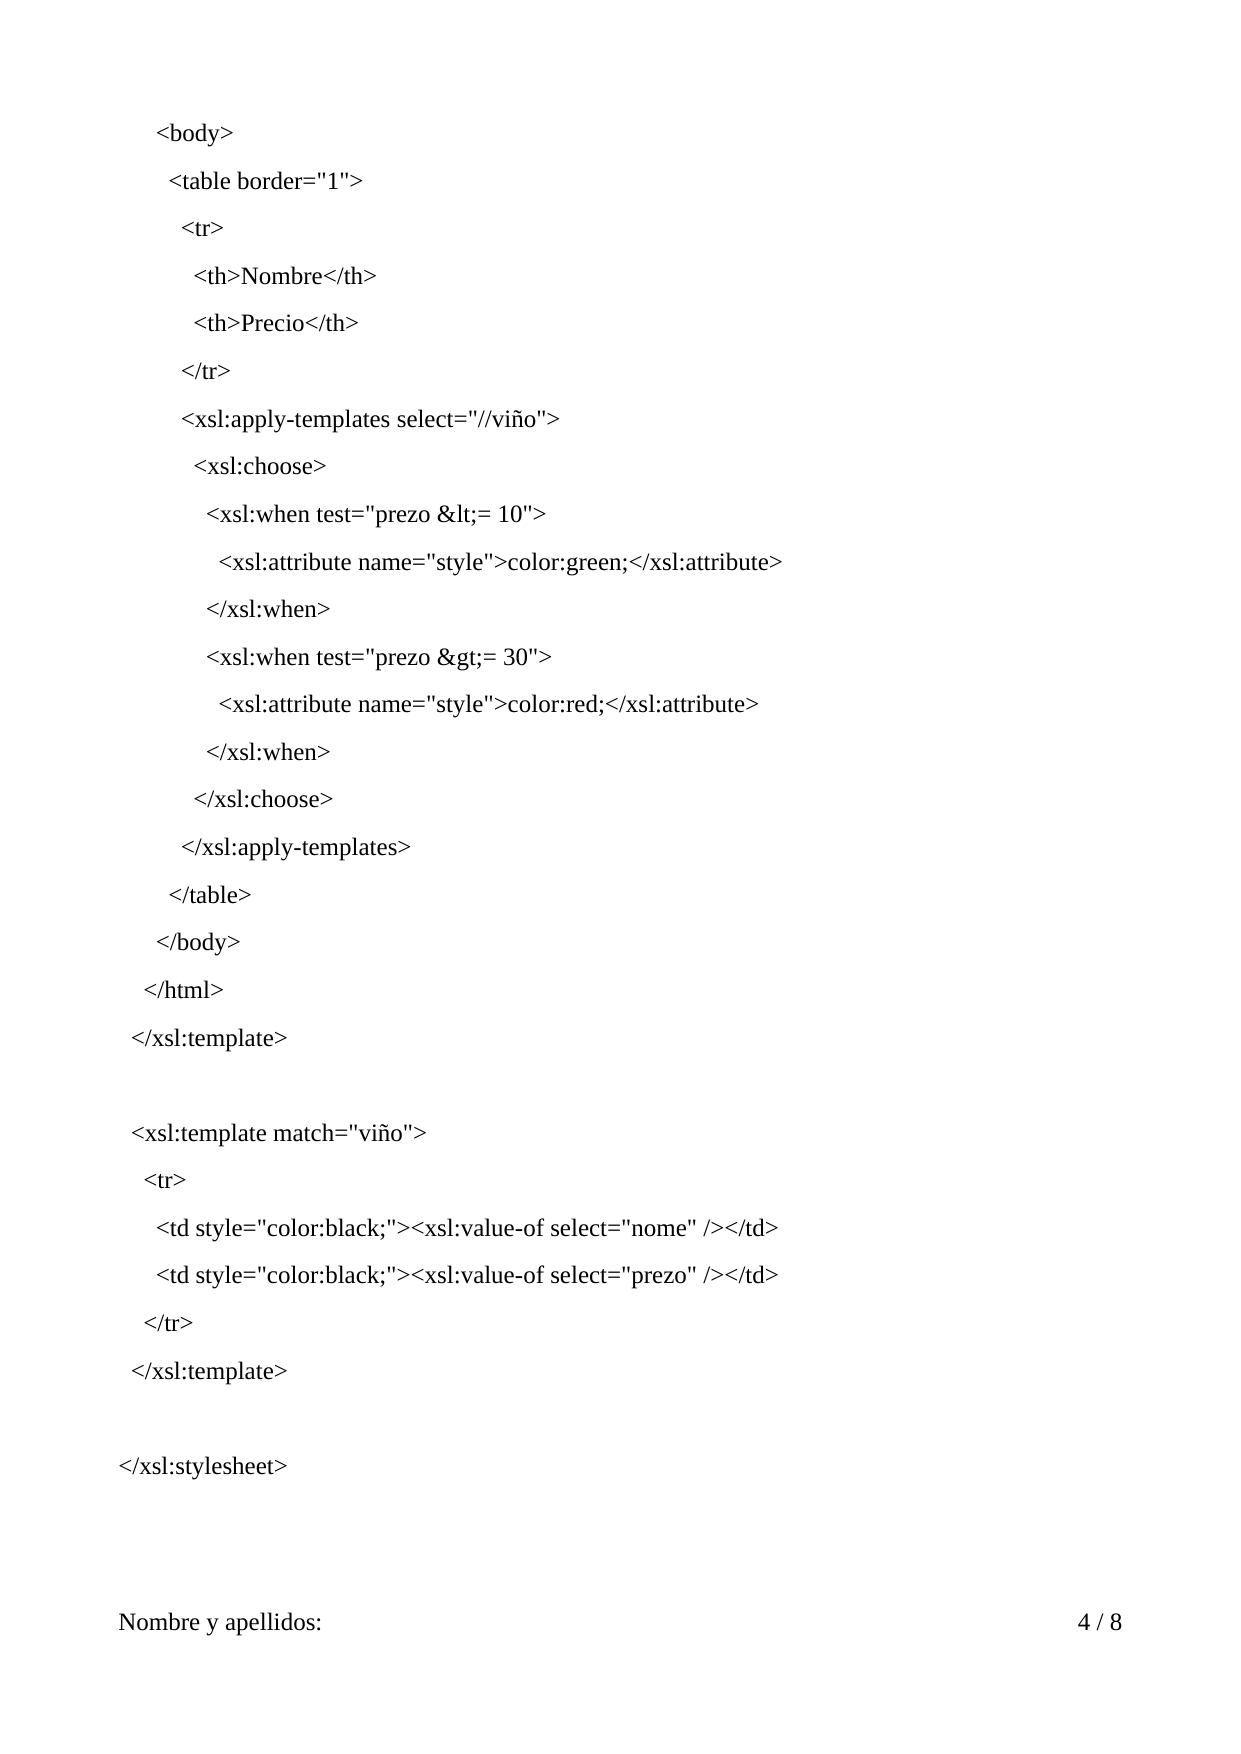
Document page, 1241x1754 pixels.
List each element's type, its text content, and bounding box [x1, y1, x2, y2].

text </html> [118, 975, 1122, 1004]
text <th>Precio</th> [118, 308, 1122, 337]
text <tr> [118, 213, 1122, 242]
text </xsl:template> [118, 1356, 1122, 1384]
text </tr> [118, 1308, 1122, 1337]
text <table border="1"> [118, 166, 1122, 194]
text <xsl:attribute name="style">color:red;</xsl:attribute> [118, 689, 1122, 718]
text <xsl:when test="prezo &lt;= 10"> [118, 499, 1122, 528]
text <xsl:attribute name="style">color:green;</xsl:attribute> [118, 547, 1122, 575]
text <body> [118, 118, 1122, 147]
text </tr> [118, 356, 1122, 385]
text </body> [118, 927, 1122, 956]
text <tr> [118, 1165, 1122, 1194]
text <td style="color:black;"><xsl:value-of select="nome" /></td> [118, 1213, 1122, 1242]
text </xsl:when> [118, 594, 1122, 623]
text </xsl:apply-templates> [118, 832, 1122, 861]
text <xsl:apply-templates select="//viño"> [118, 404, 1122, 432]
text <xsl:template match="viño"> [118, 1118, 1122, 1147]
text </xsl:stylesheet> [118, 1451, 1122, 1480]
text <xsl:when test="prezo &gt;= 30"> [118, 642, 1122, 671]
text </xsl:when> [118, 737, 1122, 766]
text </table> [118, 880, 1122, 908]
text </xsl:template> [118, 1023, 1122, 1051]
text <td style="color:black;"><xsl:value-of select="prezo" /></td> [118, 1261, 1122, 1289]
text </xsl:choose> [118, 784, 1122, 813]
text <xsl:choose> [118, 451, 1122, 480]
text <th>Nombre</th> [118, 261, 1122, 290]
